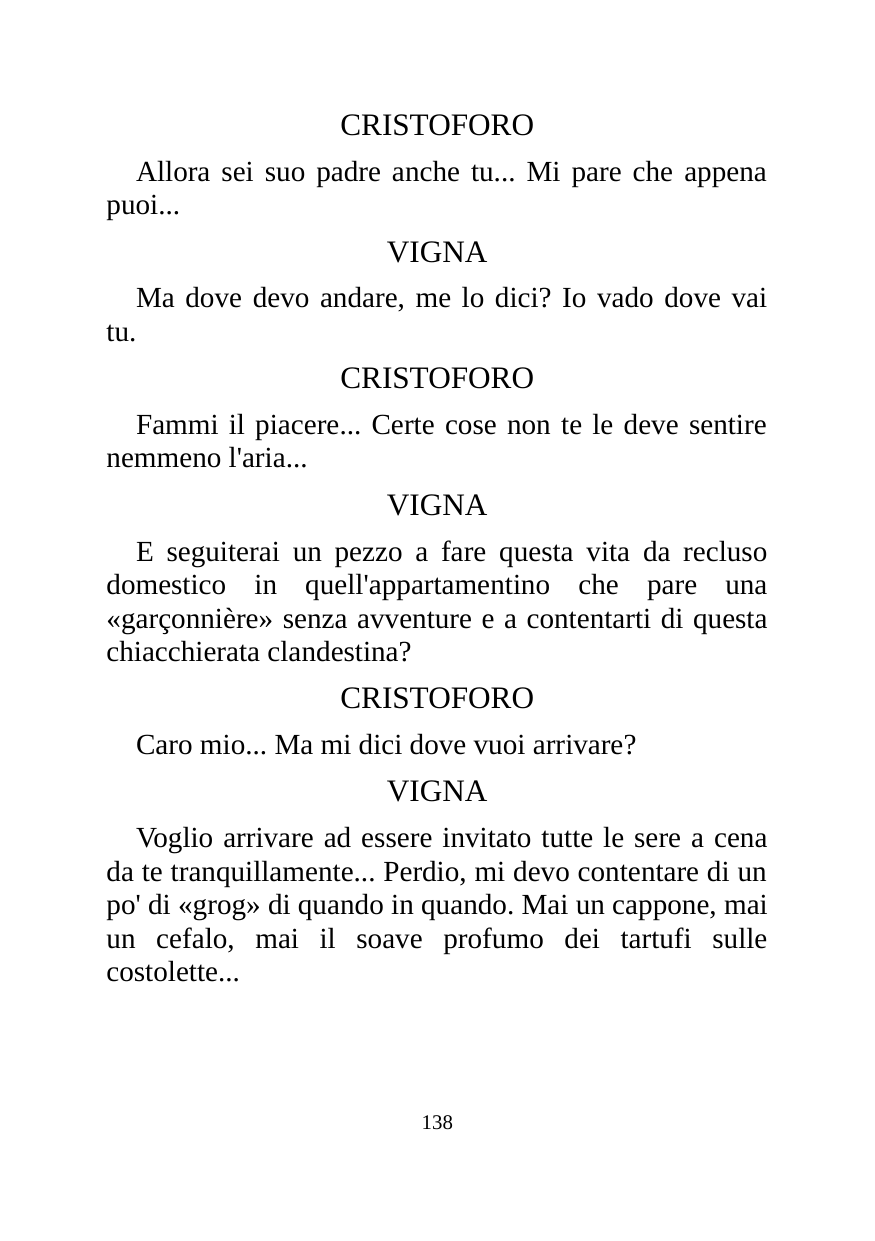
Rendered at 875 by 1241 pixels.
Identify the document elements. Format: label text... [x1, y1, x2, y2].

text Allora sei suo padre anche tu... Mi pare che appena puoi... [106, 154, 768, 221]
text E seguiterai un pezzo a fare questa vita da recluso domestico in quell'appartamentino che pare una «garçonnière» senza avventure e a contentarti di questa chiacchierata clandestina? [106, 534, 768, 668]
text CRISTOFORO [106, 106, 768, 142]
text CRISTOFORO [106, 679, 768, 716]
text VIGNA [106, 773, 768, 808]
text Voglio arrivare ad essere invitato tutte le sere a cena da te tranquillamente... Perdio, mi devo contentare di un po' di «grog» di quando in quando. Mai un cappone, mai un cefalo, mai il soave profumo dei tartufi sulle costolette... [106, 820, 768, 988]
text Caro mio... Ma mi dici dove vuoi arrivare? [106, 727, 768, 761]
text Ma dove devo andare, me lo dici? Io vado dove vai tu. [106, 281, 768, 348]
text VIGNA [106, 486, 768, 522]
text Fammi il piacere... Certe cose non te le deve sentire nemmeno l'aria... [106, 407, 768, 474]
text VIGNA [106, 233, 768, 269]
text CRISTOFORO [106, 359, 768, 395]
